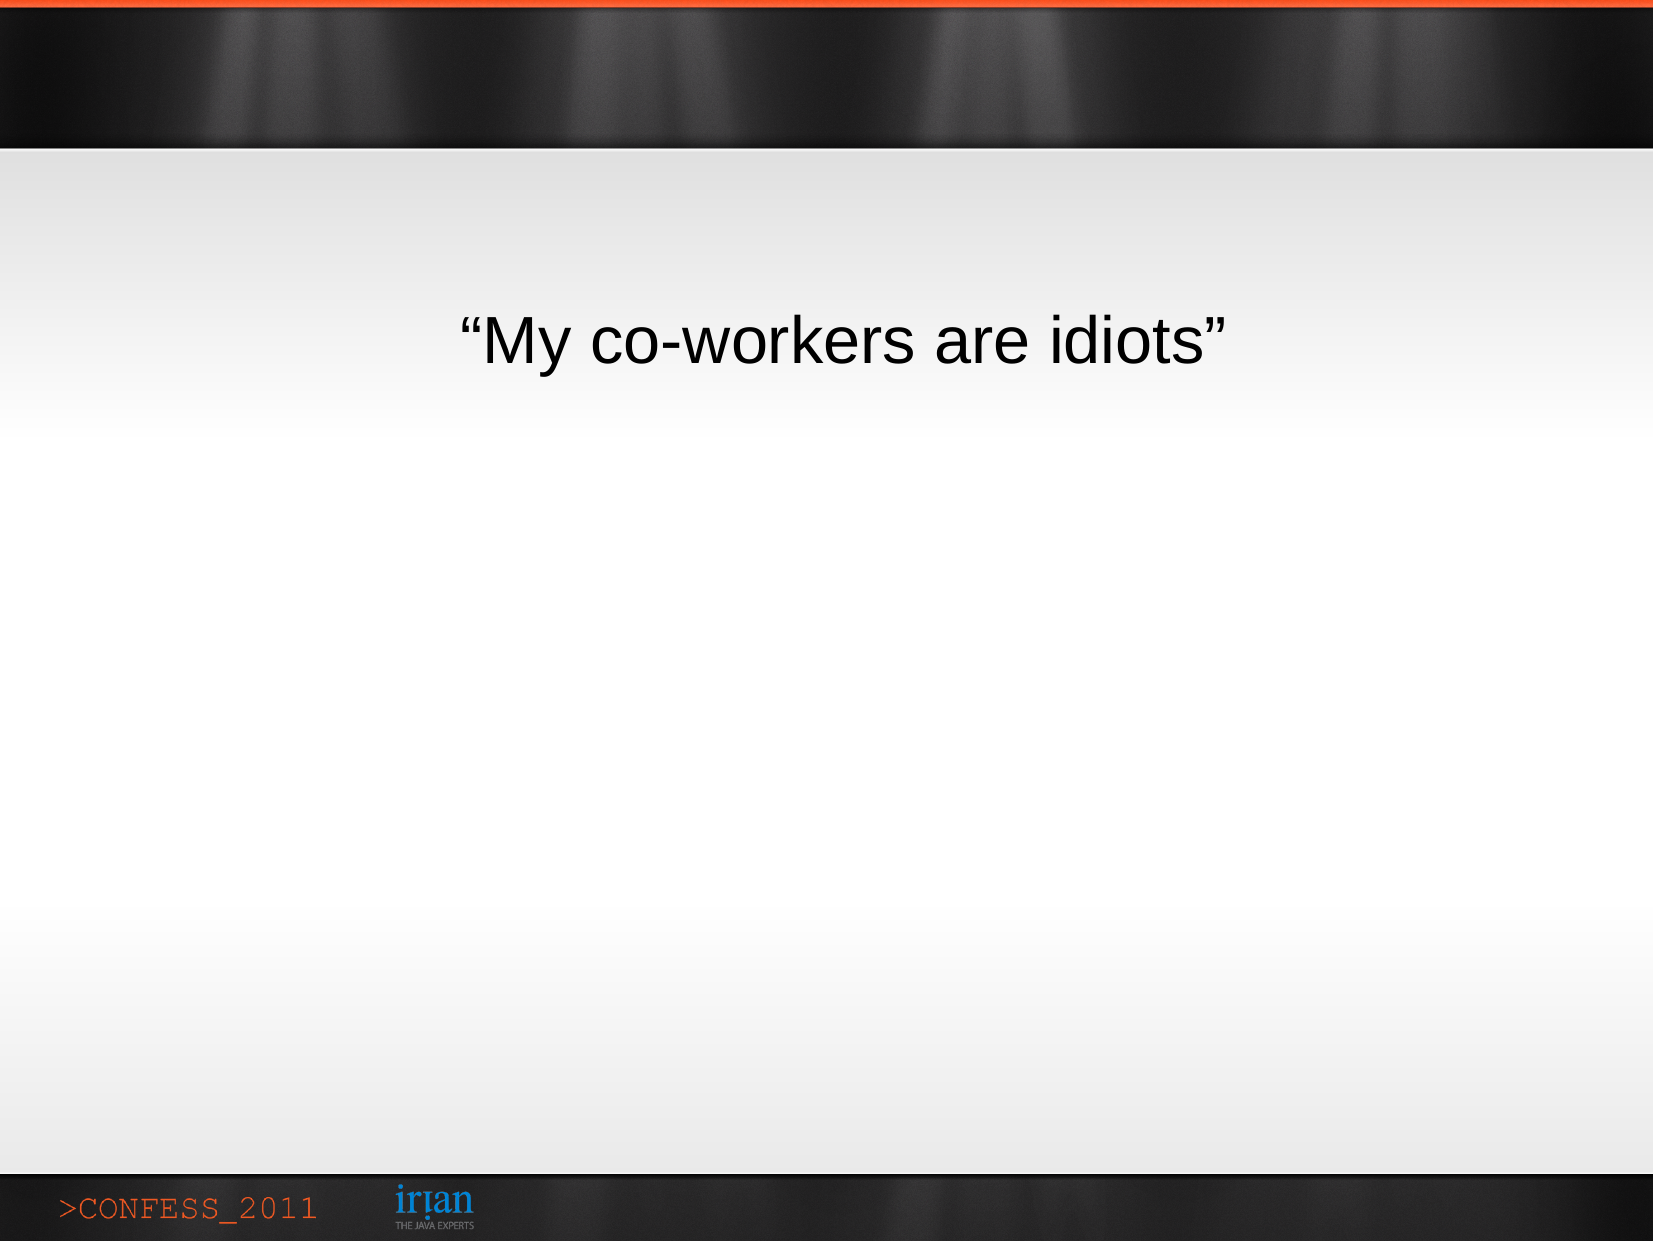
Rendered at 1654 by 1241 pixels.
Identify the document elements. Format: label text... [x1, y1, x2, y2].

subtitle “My co-workers are idiots” [100, 6, 1588, 1125]
picture [0, 0, 1653, 1241]
